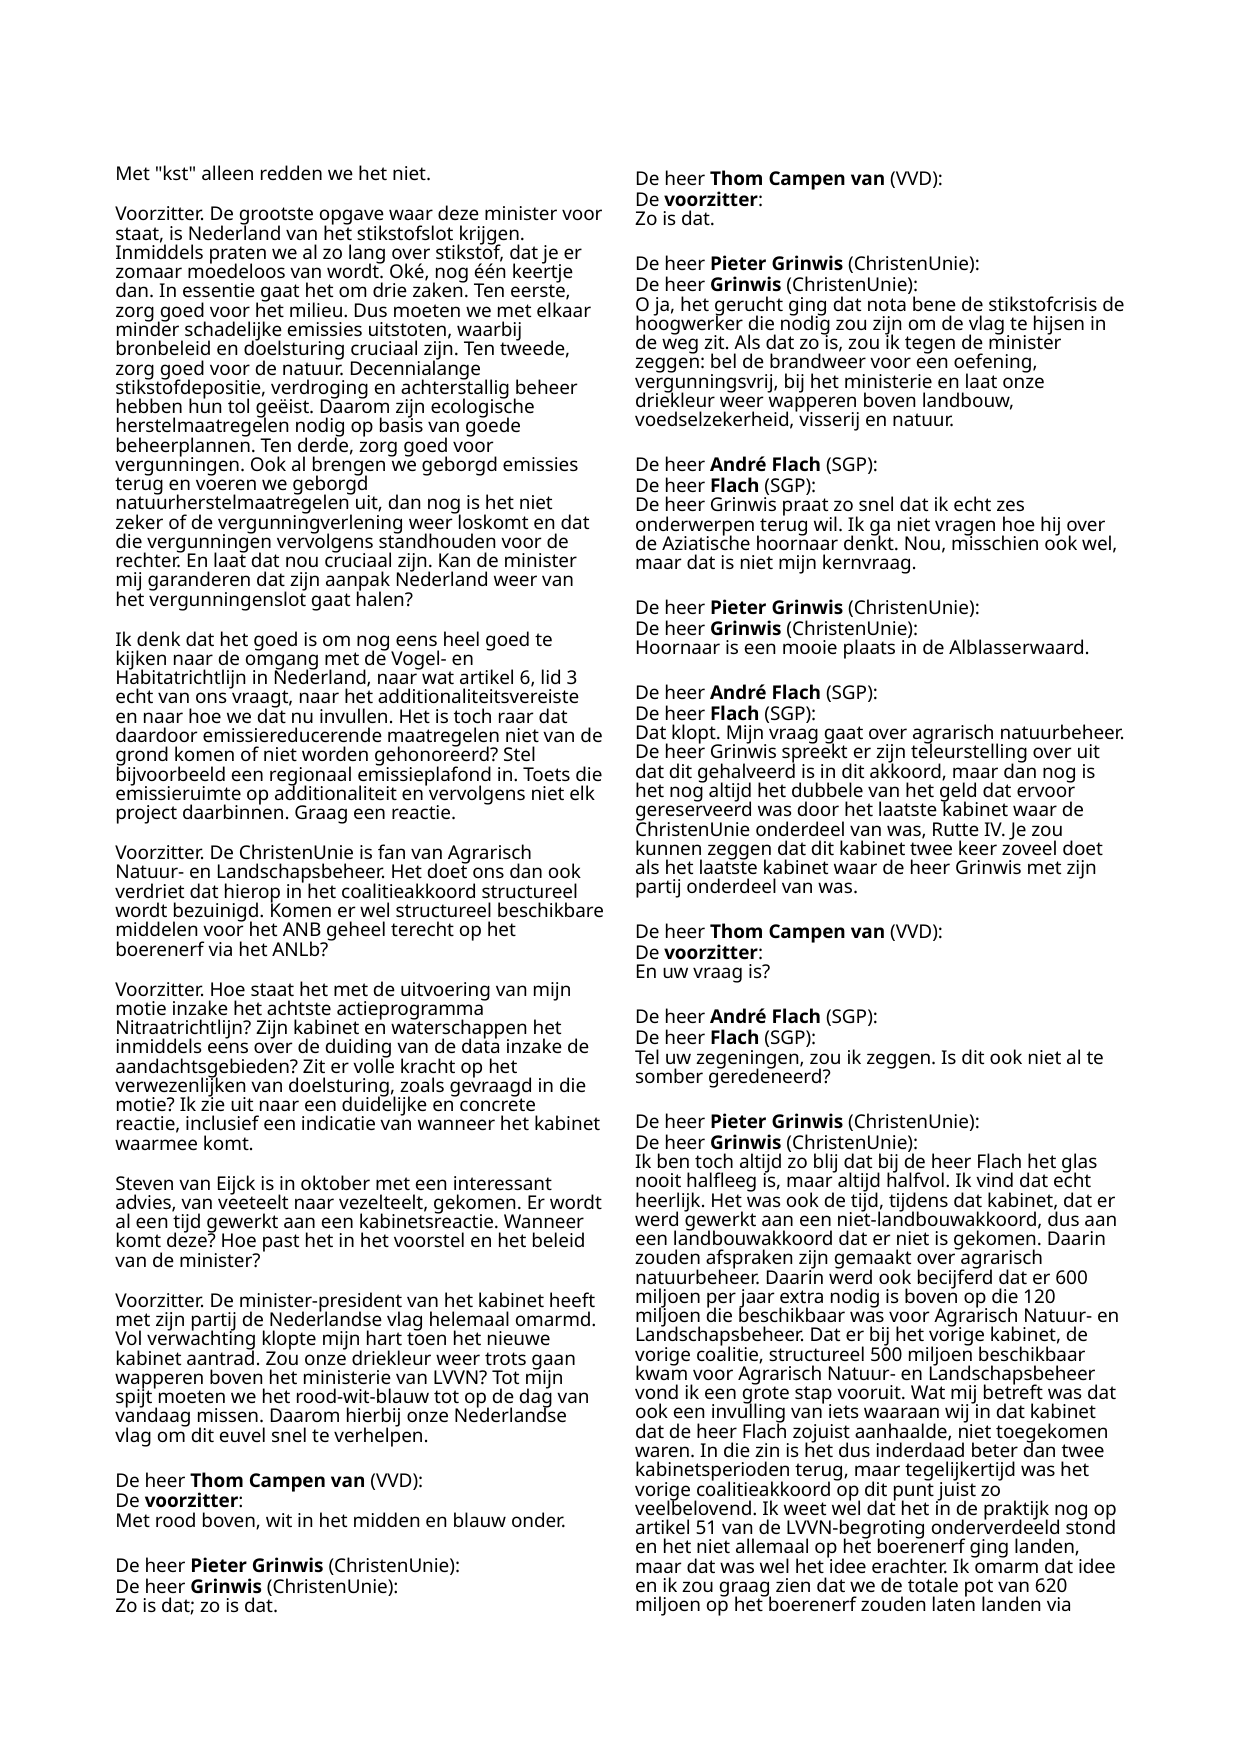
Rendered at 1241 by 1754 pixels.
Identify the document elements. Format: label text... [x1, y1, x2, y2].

text De heer Grinwis (ChristenUnie): [635, 1134, 1125, 1153]
text Zo is dat. [635, 210, 1125, 230]
text Dat klopt. Mijn vraag gaat over agrarisch natuurbeheer. De heer Grinwis spreekt er zijn teleurstelling over uit dat dit gehalveerd is in dit akkoord, maar dan nog is het nog altijd het dubbele van het geld dat ervoor gereserveerd was door het laatste kabinet waar de ChristenUnie onderdeel van was, Rutte IV. Je zou kunnen zeggen dat dit kabinet twee keer zoveel doet als het laatste kabinet waar de heer Grinwis met zijn partij onderdeel van was. [635, 724, 1125, 898]
text De heer Flach (SGP): [635, 705, 1125, 724]
text O ja, het gerucht ging dat nota bene de stikstofcrisis de hoogwerker die nodig zou zijn om de vlag te hijsen in de weg zit. Als dat zo is, zou ik tegen de minister zeggen: bel de brandweer voor een oefening, vergunningsvrij, bij het ministerie en laat onze driekleur weer wapperen boven landbouw, voedselzekerheid, visserij en natuur. [635, 296, 1125, 430]
text De heer Thom Campen van (VVD): [635, 918, 1125, 944]
text Zo is dat; zo is dat. [115, 1597, 605, 1616]
text De heer Flach (SGP): [635, 477, 1125, 496]
text De heer Pieter Grinwis (ChristenUnie): [635, 1108, 1125, 1134]
text De heer Grinwis (ChristenUnie): [635, 276, 1125, 296]
text De voorzitter: [115, 1492, 605, 1512]
text Ik denk dat het goed is om nog eens heel goed te kijken naar de omgang met de Vogel- en Habitatrichtlijn in Nederland, naar wat artikel 6, lid 3 echt van ons vraagt, naar het additionaliteitsvereiste en naar hoe we dat nu invullen. Het is toch raar dat daardoor emissiereducerende maatregelen niet van de grond komen of niet worden gehonoreerd? Stel bijvoorbeeld een regionaal emissieplafond in. Toets die emissieruimte op additionaliteit en vervolgens niet elk project daarbinnen. Graag een reactie. [115, 631, 605, 823]
text Voorzitter. De ChristenUnie is fan van Agrarisch Natuur- en Landschapsbeheer. Het doet ons dan ook verdriet dat hierop in het coalitieakkoord structureel wordt bezuinigd. Komen er wel structureel beschikbare middelen voor het ANB geheel terecht op het boerenerf via het ANLb? [115, 844, 605, 960]
text De heer André Flach (SGP): [635, 1004, 1125, 1029]
text De heer Pieter Grinwis (ChristenUnie): [635, 251, 1125, 276]
text Tel uw zegeningen, zou ik zeggen. Is dit ook niet al te somber geredeneerd? [635, 1049, 1125, 1087]
text En uw vraag is? [635, 963, 1125, 983]
text De heer Grinwis (ChristenUnie): [635, 620, 1125, 639]
text De heer Flach (SGP): [635, 1029, 1125, 1049]
text Voorzitter. Hoe staat het met de uitvoering van mijn motie inzake het achtste actieprogramma Nitraatrichtlijn? Zijn kabinet en waterschappen het inmiddels eens over de duiding van de data inzake de aandachtsgebieden? Zit er volle kracht op het verwezenlijken van doelsturing, zoals gevraagd in die motie? Ik zie uit naar een duidelijke en concrete reactie, inclusief een indicatie van wanneer het kabinet waarmee komt. [115, 981, 605, 1154]
text Steven van Eijck is in oktober met een interessant advies, van veeteelt naar vezelteelt, gekomen. Er wordt al een tijd gewerkt aan een kabinetsreactie. Wanneer komt deze? Hoe past het in het voorstel en het beleid van de minister? [115, 1175, 605, 1271]
text Voorzitter. De minister-president van het kabinet heeft met zijn partij de Nederlandse vlag helemaal omarmd. Vol verwachting klopte mijn hart toen het nieuwe kabinet aantrad. Zou onze driekleur weer trots gaan wapperen boven het ministerie van LVVN? Tot mijn spijt moeten we het rood-wit-blauw tot op de dag van vandaag missen. Daarom hierbij onze Nederlandse vlag om dit euvel snel te verhelpen. [115, 1292, 605, 1446]
text Voorzitter. De grootste opgave waar deze minister voor staat, is Nederland van het stikstofslot krijgen. Inmiddels praten we al zo lang over stikstof, dat je er zomaar moedeloos van wordt. Oké, nog één keertje dan. In essentie gaat het om drie zaken. Ten eerste, zorg goed voor het milieu. Dus moeten we met elkaar minder schadelijke emissies uitstoten, waarbij bronbeleid en doelsturing cruciaal zijn. Ten tweede, zorg goed voor de natuur. Decennialange stikstofdepositie, verdroging en achterstallig beheer hebben hun tol geëist. Daarom zijn ecologische herstelmaatregelen nodig op basis van goede beheerplannen. Ten derde, zorg goed voor vergunningen. Ook al brengen we geborgd emissies terug en voeren we geborgd natuurherstelmaatregelen uit, dan nog is het niet zeker of de vergunningverlening weer loskomt en dat die vergunningen vervolgens standhouden voor de rechter. En laat dat nou cruciaal zijn. Kan de minister mij garanderen dat zijn aanpak Nederland weer van het vergunningenslot gaat halen? [115, 205, 605, 610]
text De heer Pieter Grinwis (ChristenUnie): [635, 594, 1125, 620]
text De voorzitter: [635, 944, 1125, 963]
text De heer Thom Campen van (VVD): [635, 165, 1125, 191]
text Met rood boven, wit in het midden en blauw onder. [115, 1512, 605, 1531]
text De heer André Flach (SGP): [635, 679, 1125, 705]
text De voorzitter: [635, 191, 1125, 210]
text De heer Thom Campen van (VVD): [115, 1467, 605, 1492]
text De heer André Flach (SGP): [635, 451, 1125, 477]
text Met "kst" alleen redden we het niet. [115, 165, 605, 184]
text Ik ben toch altijd zo blij dat bij de heer Flach het glas nooit halfleeg is, maar altijd halfvol. Ik vind dat echt heerlijk. Het was ook de tijd, tijdens dat kabinet, dat er werd gewerkt aan een niet-landbouwakkoord, dus aan een landbouwakkoord dat er niet is gekomen. Daarin zouden afspraken zijn gemaakt over agrarisch natuurbeheer. Daarin werd ook becijferd dat er 600 miljoen per jaar extra nodig is boven op die 120 miljoen die beschikbaar was voor Agrarisch Natuur- en Landschapsbeheer. Dat er bij het vorige kabinet, de vorige coalitie, structureel 500 miljoen beschikbaar kwam voor Agrarisch Natuur- en Landschapsbeheer vond ik een grote stap vooruit. Wat mij betreft was dat ook een invulling van iets waaraan wij in dat kabinet dat de heer Flach zojuist aanhaalde, niet toegekomen waren. In die zin is het dus inderdaad beter dan twee kabinetsperioden terug, maar tegelijkertijd was het vorige coalitieakkoord op dit punt juist zo veelbelovend. Ik weet wel dat het in de praktijk nog op artikel 51 van de LVVN-begroting onderverdeeld stond en het niet allemaal op het boerenerf ging landen, maar dat was wel het idee erachter. Ik omarm dat idee en ik zou graag zien dat we de totale pot van 620 miljoen op het boerenerf zouden laten landen via [635, 1153, 1125, 1616]
text De heer Grinwis (ChristenUnie): [115, 1578, 605, 1597]
text De heer Grinwis praat zo snel dat ik echt zes onderwerpen terug wil. Ik ga niet vragen hoe hij over de Aziatische hoornaar denkt. Nou, misschien ook wel, maar dat is niet mijn kernvraag. [635, 496, 1125, 573]
text Hoornaar is een mooie plaats in de Alblasserwaard. [635, 639, 1125, 658]
text De heer Pieter Grinwis (ChristenUnie): [115, 1552, 605, 1578]
